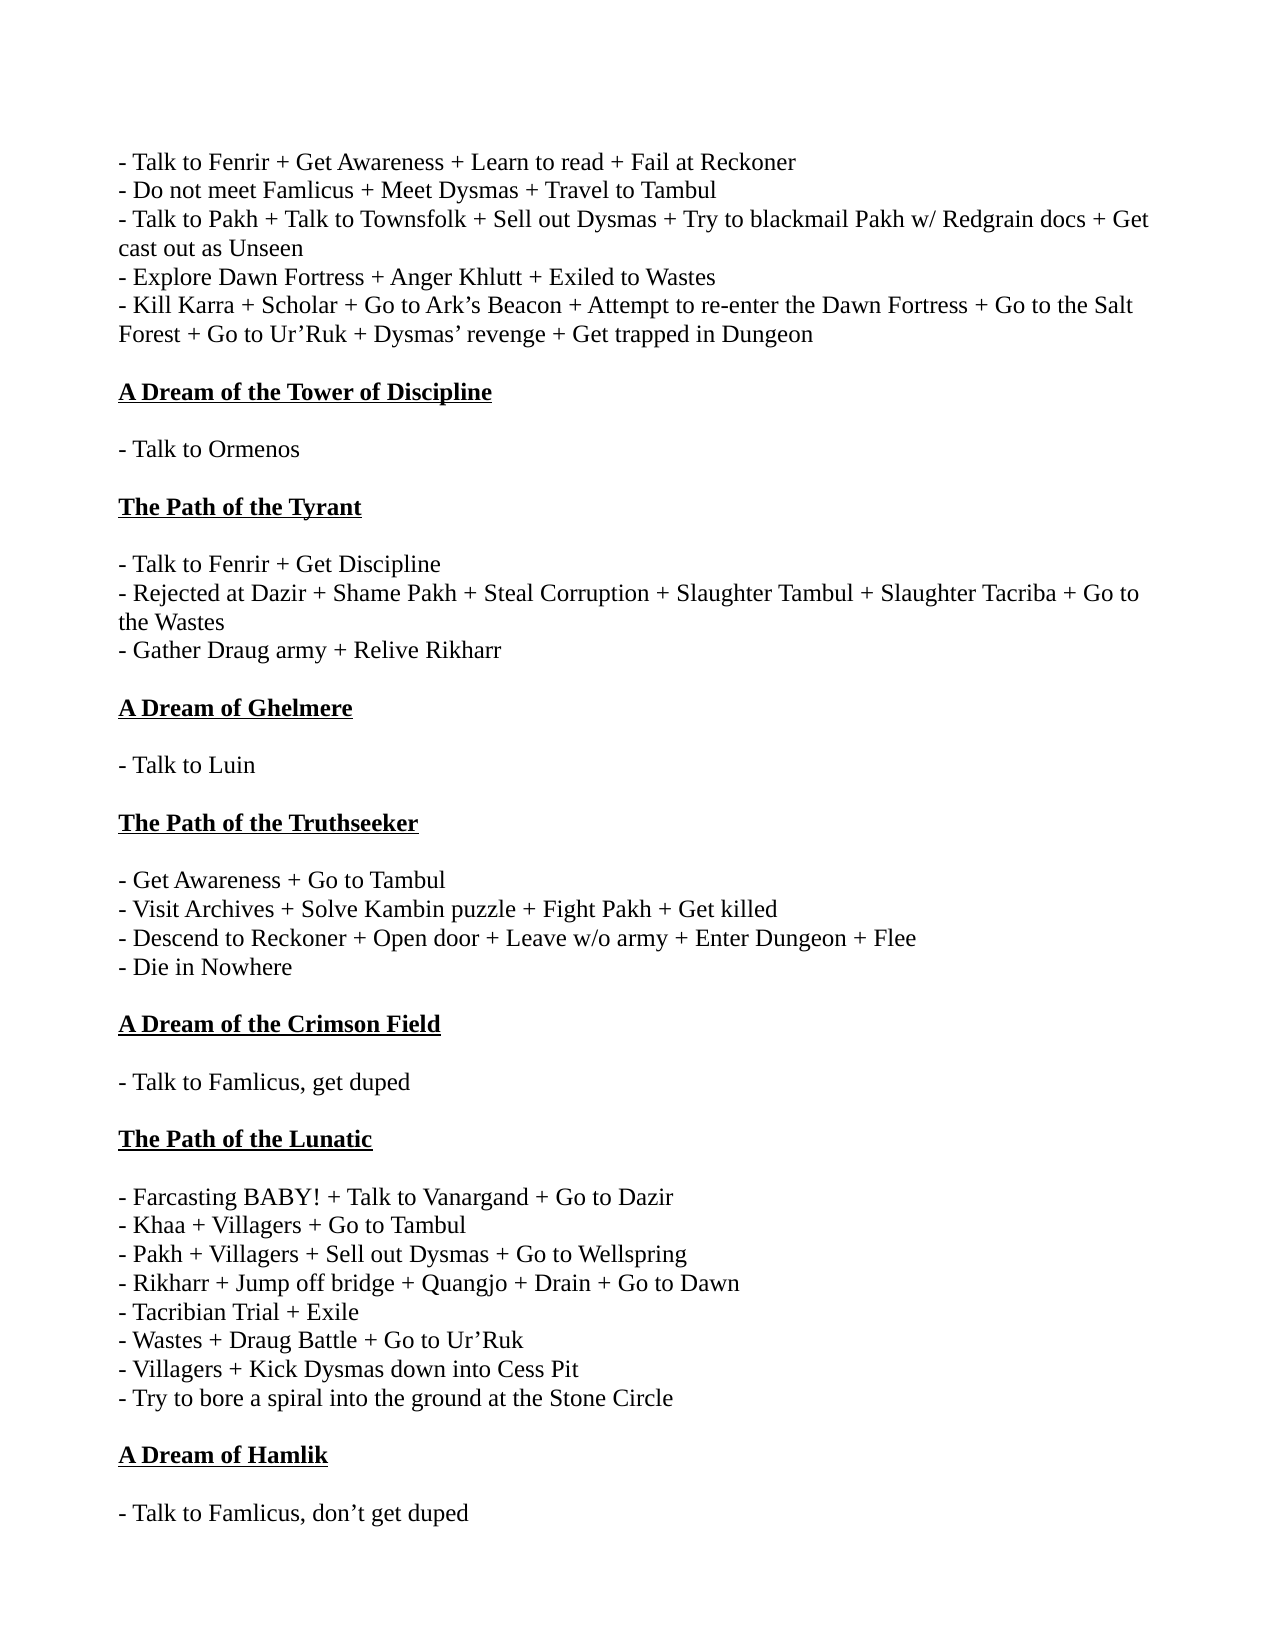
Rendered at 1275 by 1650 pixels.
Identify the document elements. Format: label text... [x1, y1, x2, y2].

text - Talk to Fenrir + Get Awareness + Learn to read + Fail at Reckoner [118, 147, 1157, 176]
text - Get Awareness + Go to Tambul [118, 866, 1157, 894]
text - Descend to Reckoner + Open door + Leave w/o army + Enter Dungeon + Flee [118, 923, 1157, 952]
text - Gather Draug army + Relive Rikharr [118, 636, 1157, 664]
text The Path of the Truthseeker [118, 808, 1157, 837]
text - Kill Karra + Scholar + Go to Ark’s Beacon + Attempt to re-enter the Dawn Fortress + Go to the Salt Forest + Go to Ur’Ruk + Dysmas’ revenge + Get trapped in Dungeon [118, 291, 1157, 348]
text The Path of the Lunatic [118, 1124, 1157, 1153]
text - Talk to Luin [118, 751, 1157, 779]
text The Path of the Tyrant [118, 492, 1157, 521]
text - Talk to Ormenos [118, 434, 1157, 463]
text - Visit Archives + Solve Kambin puzzle + Fight Pakh + Get killed [118, 894, 1157, 923]
text - Talk to Famlicus, get duped [118, 1067, 1157, 1096]
text - Explore Dawn Fortress + Anger Khlutt + Exiled to Wastes [118, 262, 1157, 291]
text - Try to bore a spiral into the ground at the Stone Circle [118, 1383, 1157, 1412]
text - Pakh + Villagers + Sell out Dysmas + Go to Wellspring [118, 1239, 1157, 1268]
text - Die in Nowhere [118, 952, 1157, 981]
text - Rejected at Dazir + Shame Pakh + Steal Corruption + Slaughter Tambul + Slaughter Tacriba + Go to the Wastes [118, 578, 1157, 636]
text A Dream of Ghelmere [118, 693, 1157, 722]
text - Villagers + Kick Dysmas down into Cess Pit [118, 1354, 1157, 1383]
text - Wastes + Draug Battle + Go to Ur’Ruk [118, 1326, 1157, 1354]
text - Tacribian Trial + Exile [118, 1297, 1157, 1326]
text - Do not meet Famlicus + Meet Dysmas + Travel to Tambul [118, 176, 1157, 204]
text - Rikharr + Jump off bridge + Quangjo + Drain + Go to Dawn [118, 1268, 1157, 1297]
text - Talk to Fenrir + Get Discipline [118, 549, 1157, 578]
text - Talk to Famlicus, don’t get duped [118, 1498, 1157, 1527]
text - Talk to Pakh + Talk to Townsfolk + Sell out Dysmas + Try to blackmail Pakh w/ Redgrain docs + Get cast out as Unseen [118, 204, 1157, 262]
text A Dream of Hamlik [118, 1441, 1157, 1469]
text A Dream of the Tower of Discipline [118, 377, 1157, 406]
text - Farcasting BABY! + Talk to Vanargand + Go to Dazir [118, 1182, 1157, 1211]
text A Dream of the Crimson Field [118, 1009, 1157, 1038]
text - Khaa + Villagers + Go to Tambul [118, 1211, 1157, 1239]
